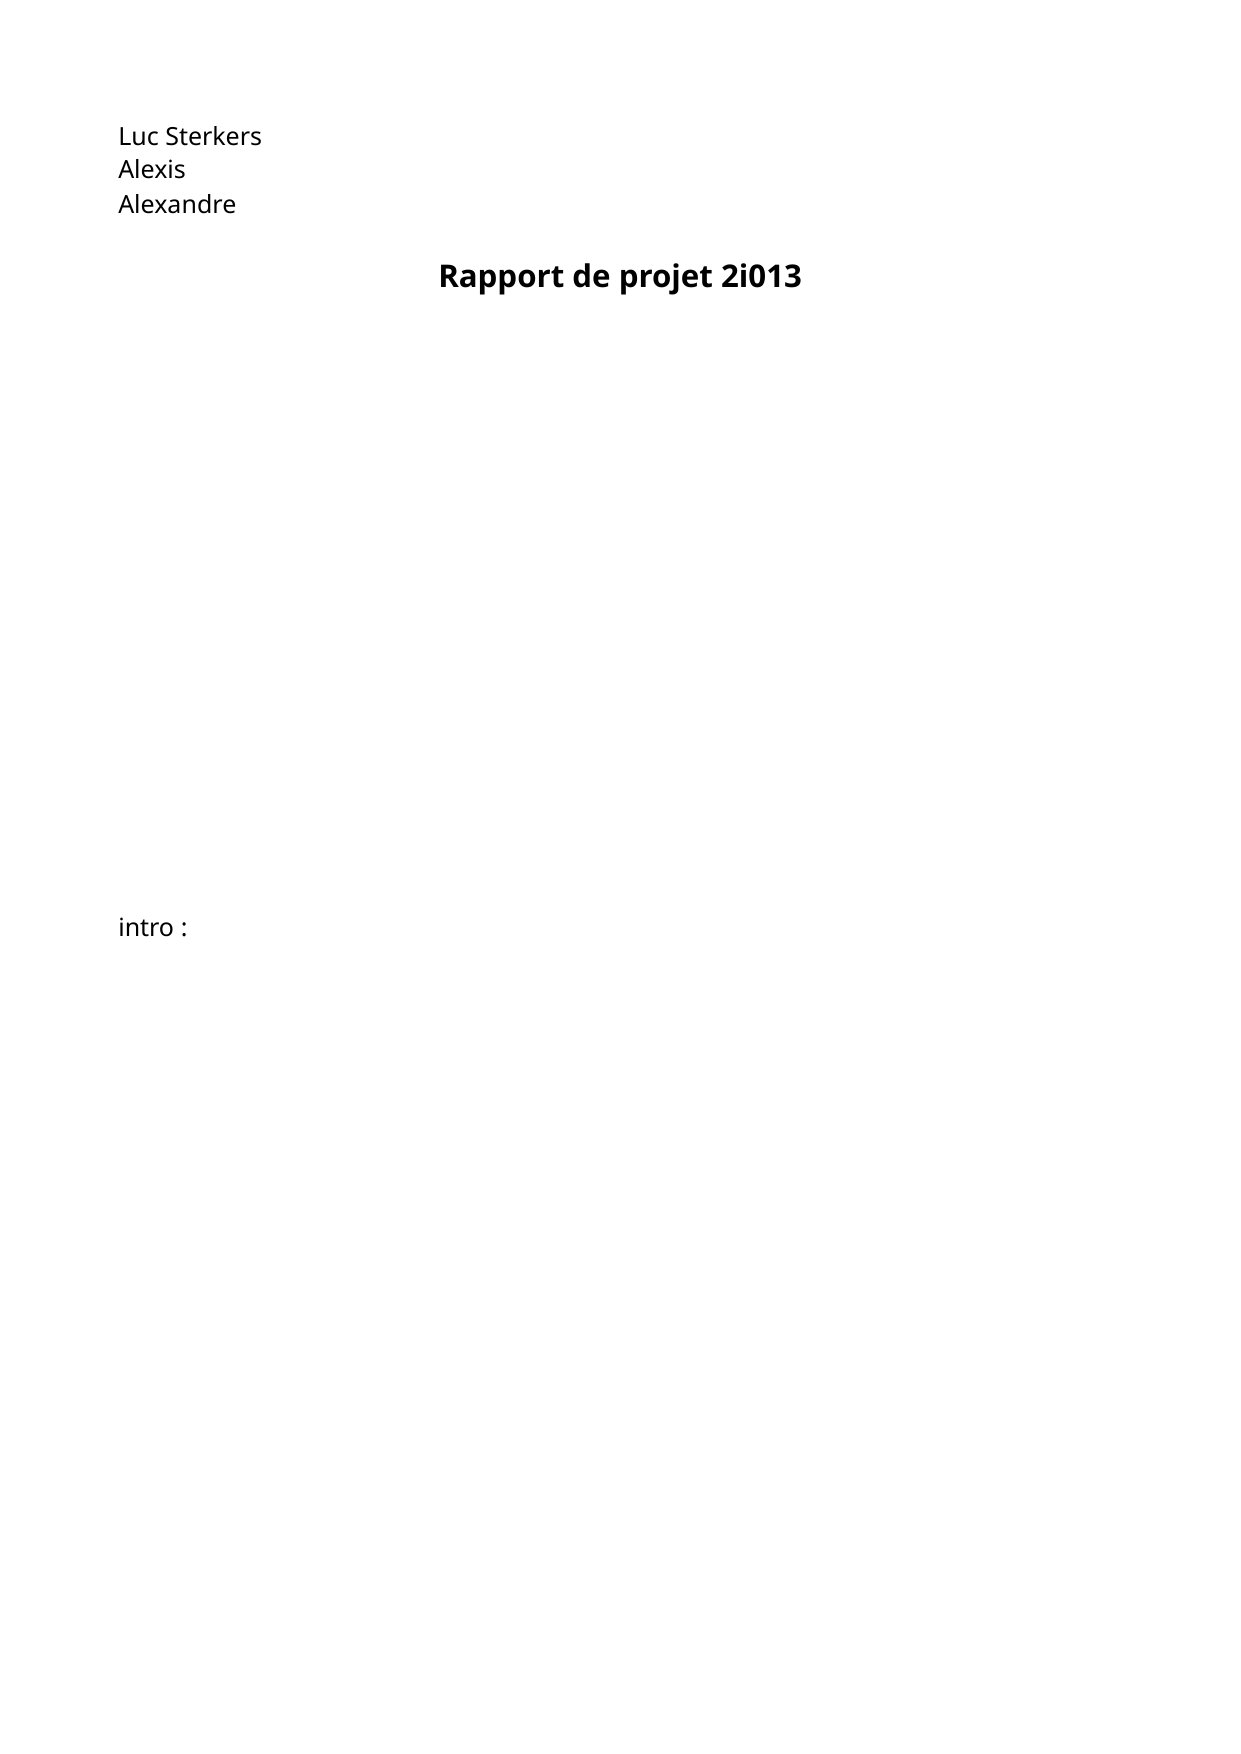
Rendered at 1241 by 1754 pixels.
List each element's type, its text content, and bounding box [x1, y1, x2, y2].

text Luc Sterkers [118, 118, 1122, 152]
text intro : [118, 910, 1122, 944]
text Alexandre [118, 186, 1122, 220]
text Alexis [118, 152, 1122, 186]
text Rapport de projet 2i013 [118, 254, 1122, 297]
